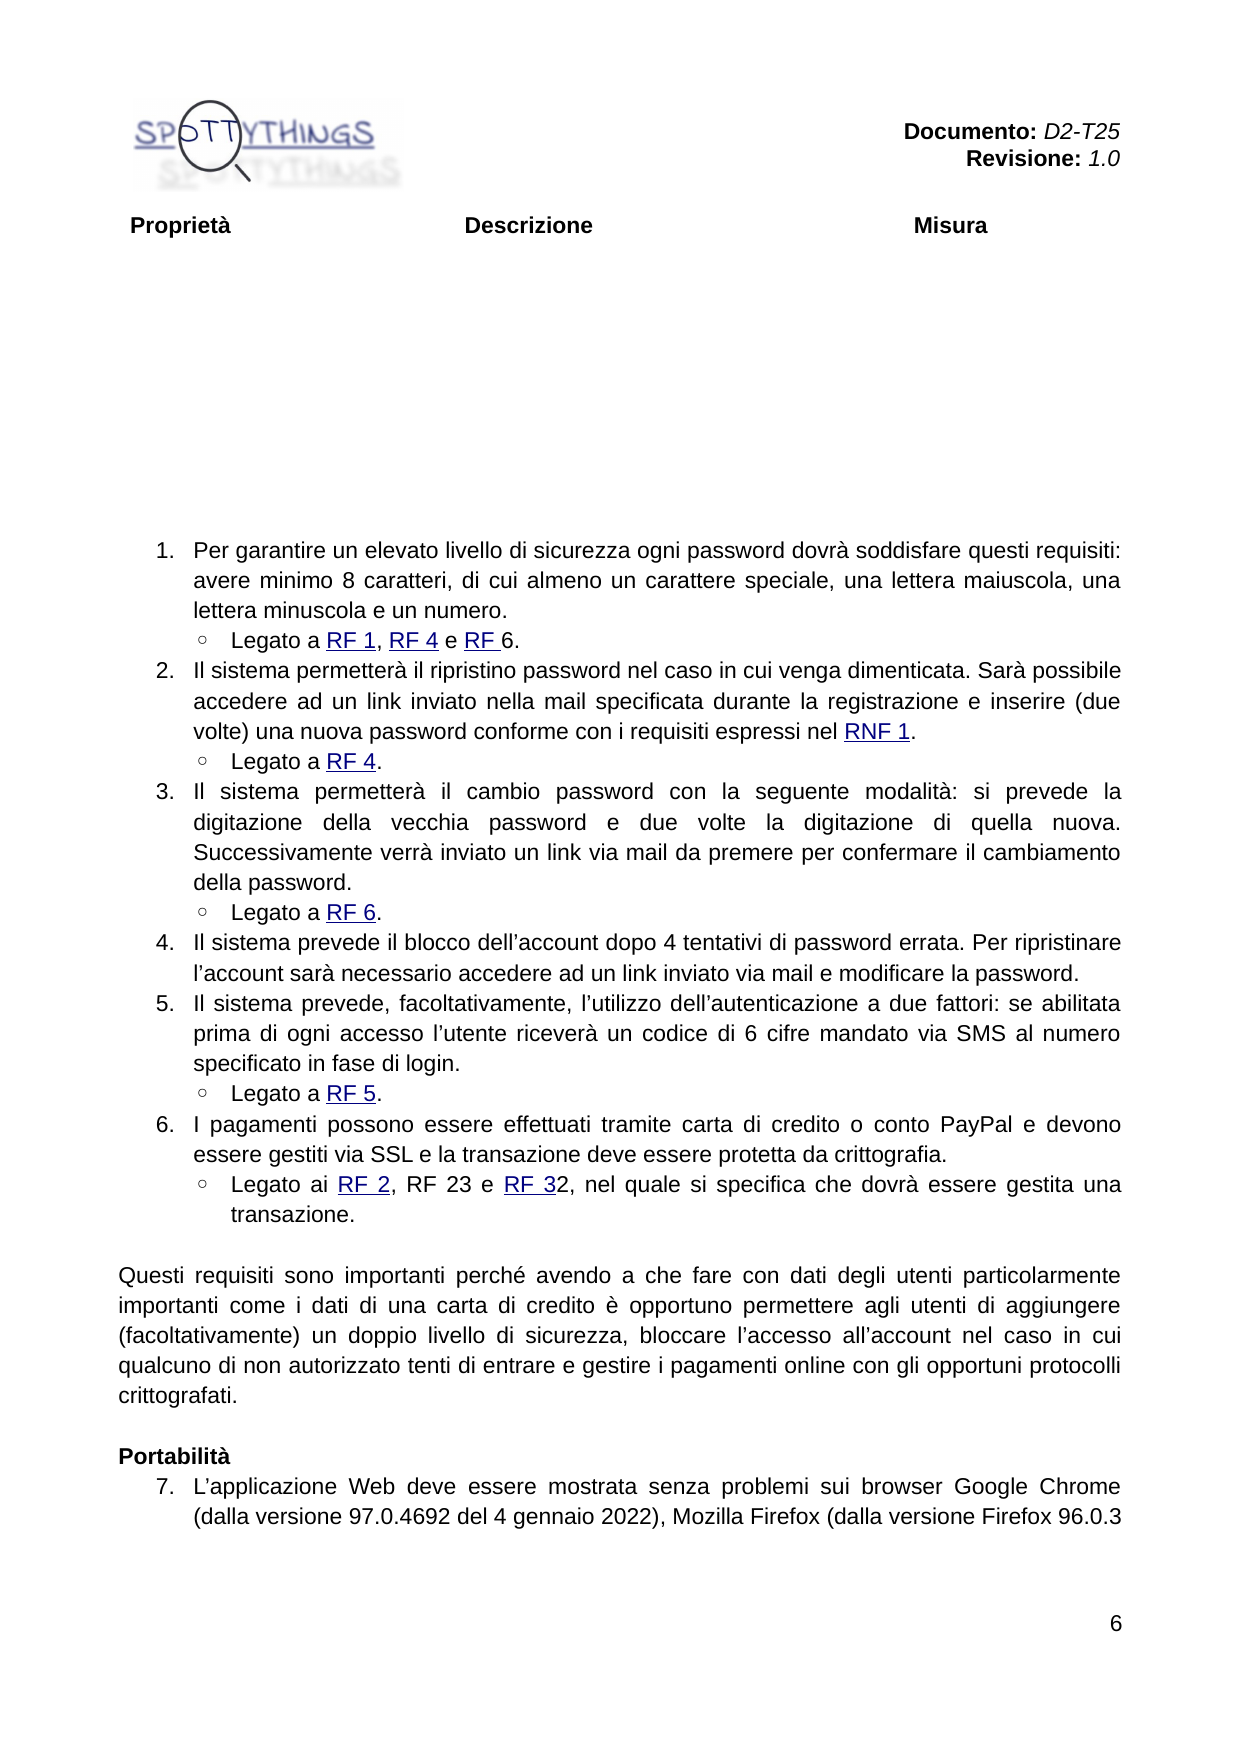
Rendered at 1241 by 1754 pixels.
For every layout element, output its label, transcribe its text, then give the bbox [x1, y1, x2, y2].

table_cell [902, 464, 1162, 506]
list Legato a RF 6. [193, 899, 1122, 926]
table_cell [453, 464, 902, 506]
table_cell [118, 464, 453, 506]
table_header Misura [902, 200, 1162, 250]
table_cell [902, 378, 1162, 421]
table_cell [453, 250, 902, 293]
table_cell [453, 378, 902, 421]
table_cell [902, 421, 1162, 464]
list Legato ai RF 2, RF 23 e RF 32, nel quale si specifica che dovrà essere gestita una transazione. [193, 1171, 1122, 1228]
list Il sistema prevede il blocco dell’account dopo 4 tentativi di password errata. Per ripristinare l’account sarà necessario accedere ad un link inviato via mail e modificare la password. [156, 929, 1122, 986]
table_cell [902, 336, 1162, 378]
list Legato a RF 1, RF 4 e RF 6. [193, 627, 1122, 654]
table_cell [453, 293, 902, 336]
list Il sistema prevede, facoltativamente, l’utilizzo dell’autenticazione a due fattori: se abilitata prima di ogni accesso l’utente riceverà un codice di 6 cifre mandato via SMS al numero specificato in fase di login. [156, 990, 1122, 1077]
list Per garantire un elevato livello di sicurezza ogni password dovrà soddisfare questi requisiti: avere minimo 8 caratteri, di cui almeno un carattere speciale, una lettera maiuscola, una lettera minuscola e un numero. [156, 537, 1122, 623]
list Legato a RF 4. [193, 748, 1122, 774]
text Portabilità [118, 1443, 1122, 1469]
table_cell [453, 336, 902, 378]
list I pagamenti possono essere effettuati tramite carta di credito o conto PayPal e devono essere gestiti via SSL e la transazione deve essere protetta da crittografia. [156, 1111, 1122, 1167]
text Questi requisiti sono importanti perché avendo a che fare con dati degli utenti particolarmente importanti come i dati di una carta di credito è opportuno permettere agli utenti di aggiungere (facoltativamente) un doppio livello di sicurezza, bloccare l’accesso all’account nel caso in cui qualcuno di non autorizzato tenti di entrare e gestire i pagamenti online con gli opportuni protocolli crittografati. [118, 1262, 1122, 1409]
table_cell [118, 293, 453, 336]
table_header Descrizione [453, 200, 902, 250]
list Il sistema permetterà il cambio password con la seguente modalità: si prevede la digitazione della vecchia password e due volte la digitazione di quella nuova. Successivamente verrà inviato un link via mail da premere per confermare il cambiamento della password. [156, 778, 1122, 895]
list Il sistema permetterà il ripristino password nel caso in cui venga dimenticata. Sarà possibile accedere ad un link inviato nella mail specificata durante la registrazione e inserire (due volte) una nuova password conforme con i requisiti espressi nel RNF 1. [156, 657, 1122, 744]
table_cell [118, 250, 453, 293]
table_cell [118, 336, 453, 378]
list L’applicazione Web deve essere mostrata senza problemi sui browser Google Chrome (dalla versione 97.0.4692 del 4 gennaio 2022), Mozilla Firefox (dalla versione Firefox 96.0.3 [156, 1473, 1122, 1530]
table_cell [118, 378, 453, 421]
picture [133, 98, 404, 192]
table_cell [902, 293, 1162, 336]
list Legato a RF 5. [193, 1080, 1122, 1107]
table_cell [453, 421, 902, 464]
table_cell [902, 250, 1162, 293]
table_header Proprietà [118, 200, 453, 250]
table_cell [118, 421, 453, 464]
